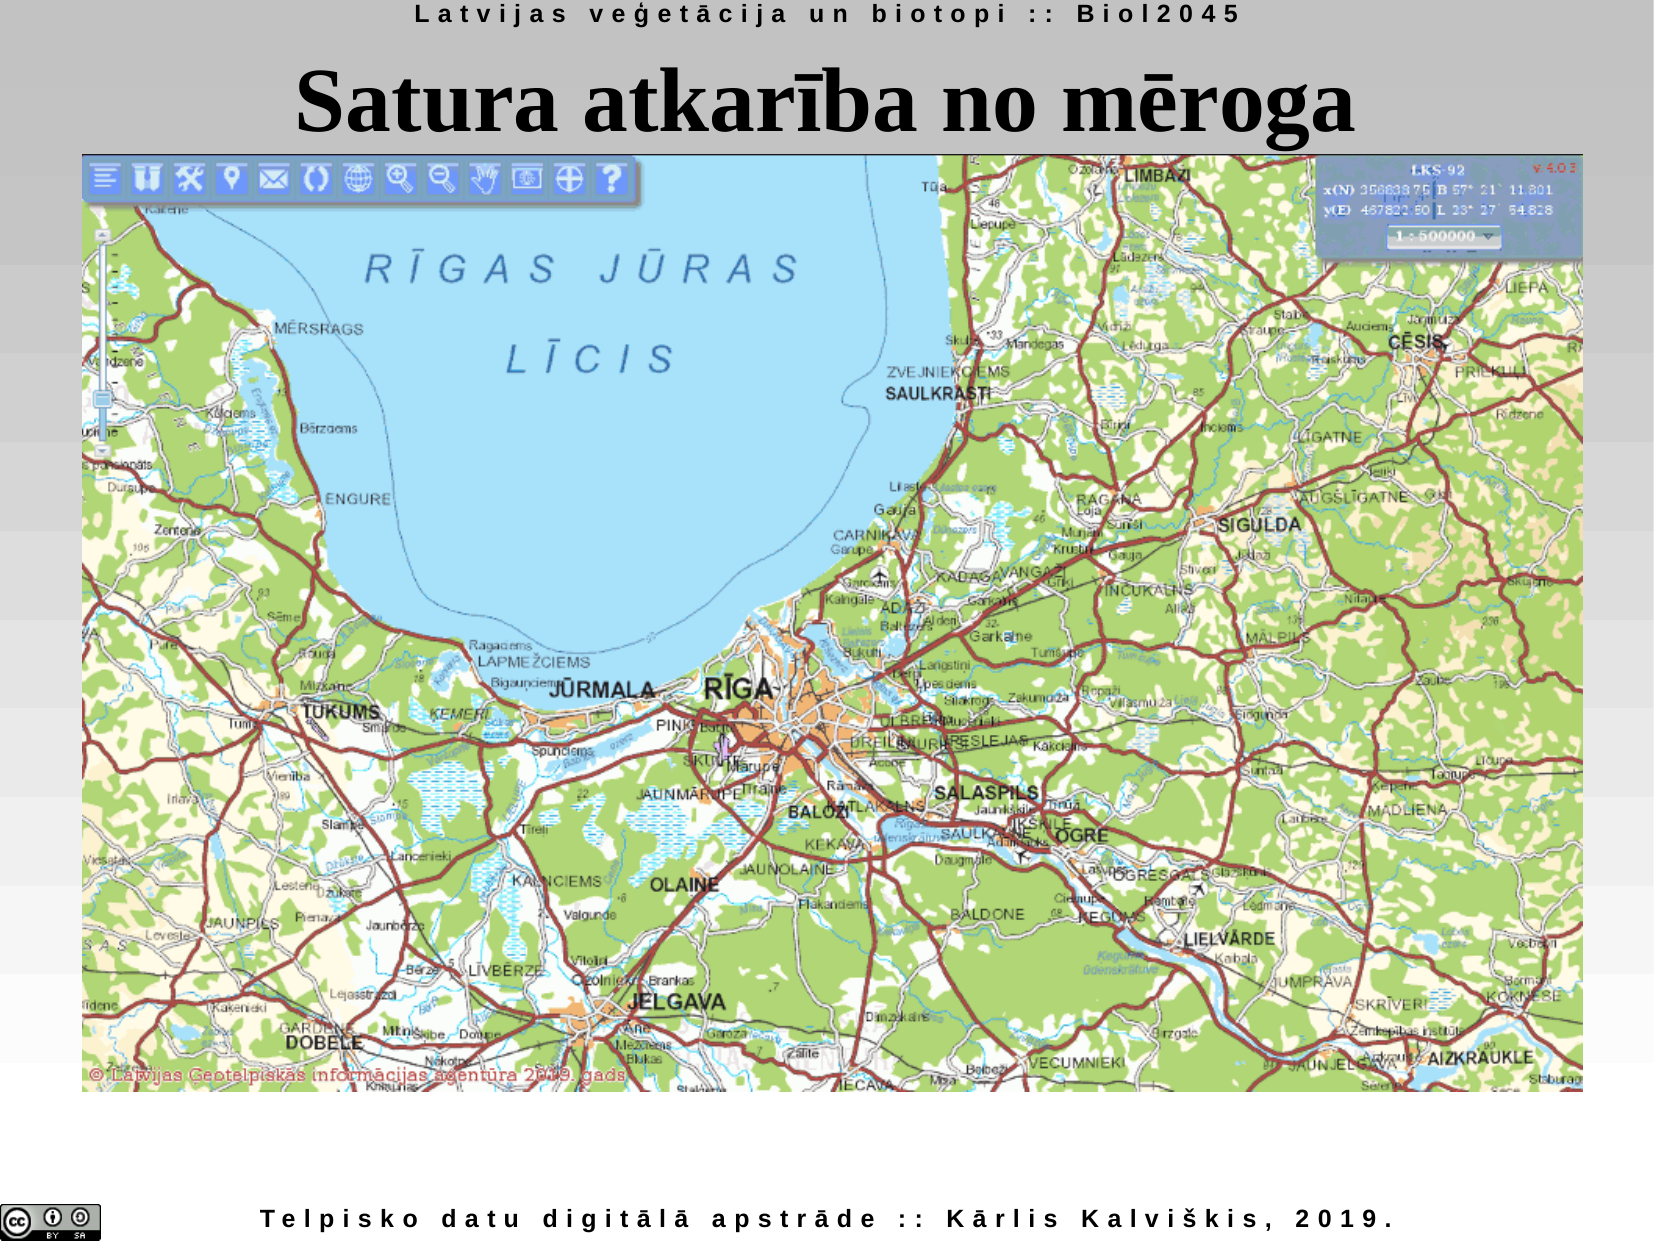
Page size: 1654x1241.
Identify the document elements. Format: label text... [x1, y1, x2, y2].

picture [0, 0, 1654, 1241]
title Satura atkarība no mēroga [29, 49, 1625, 296]
